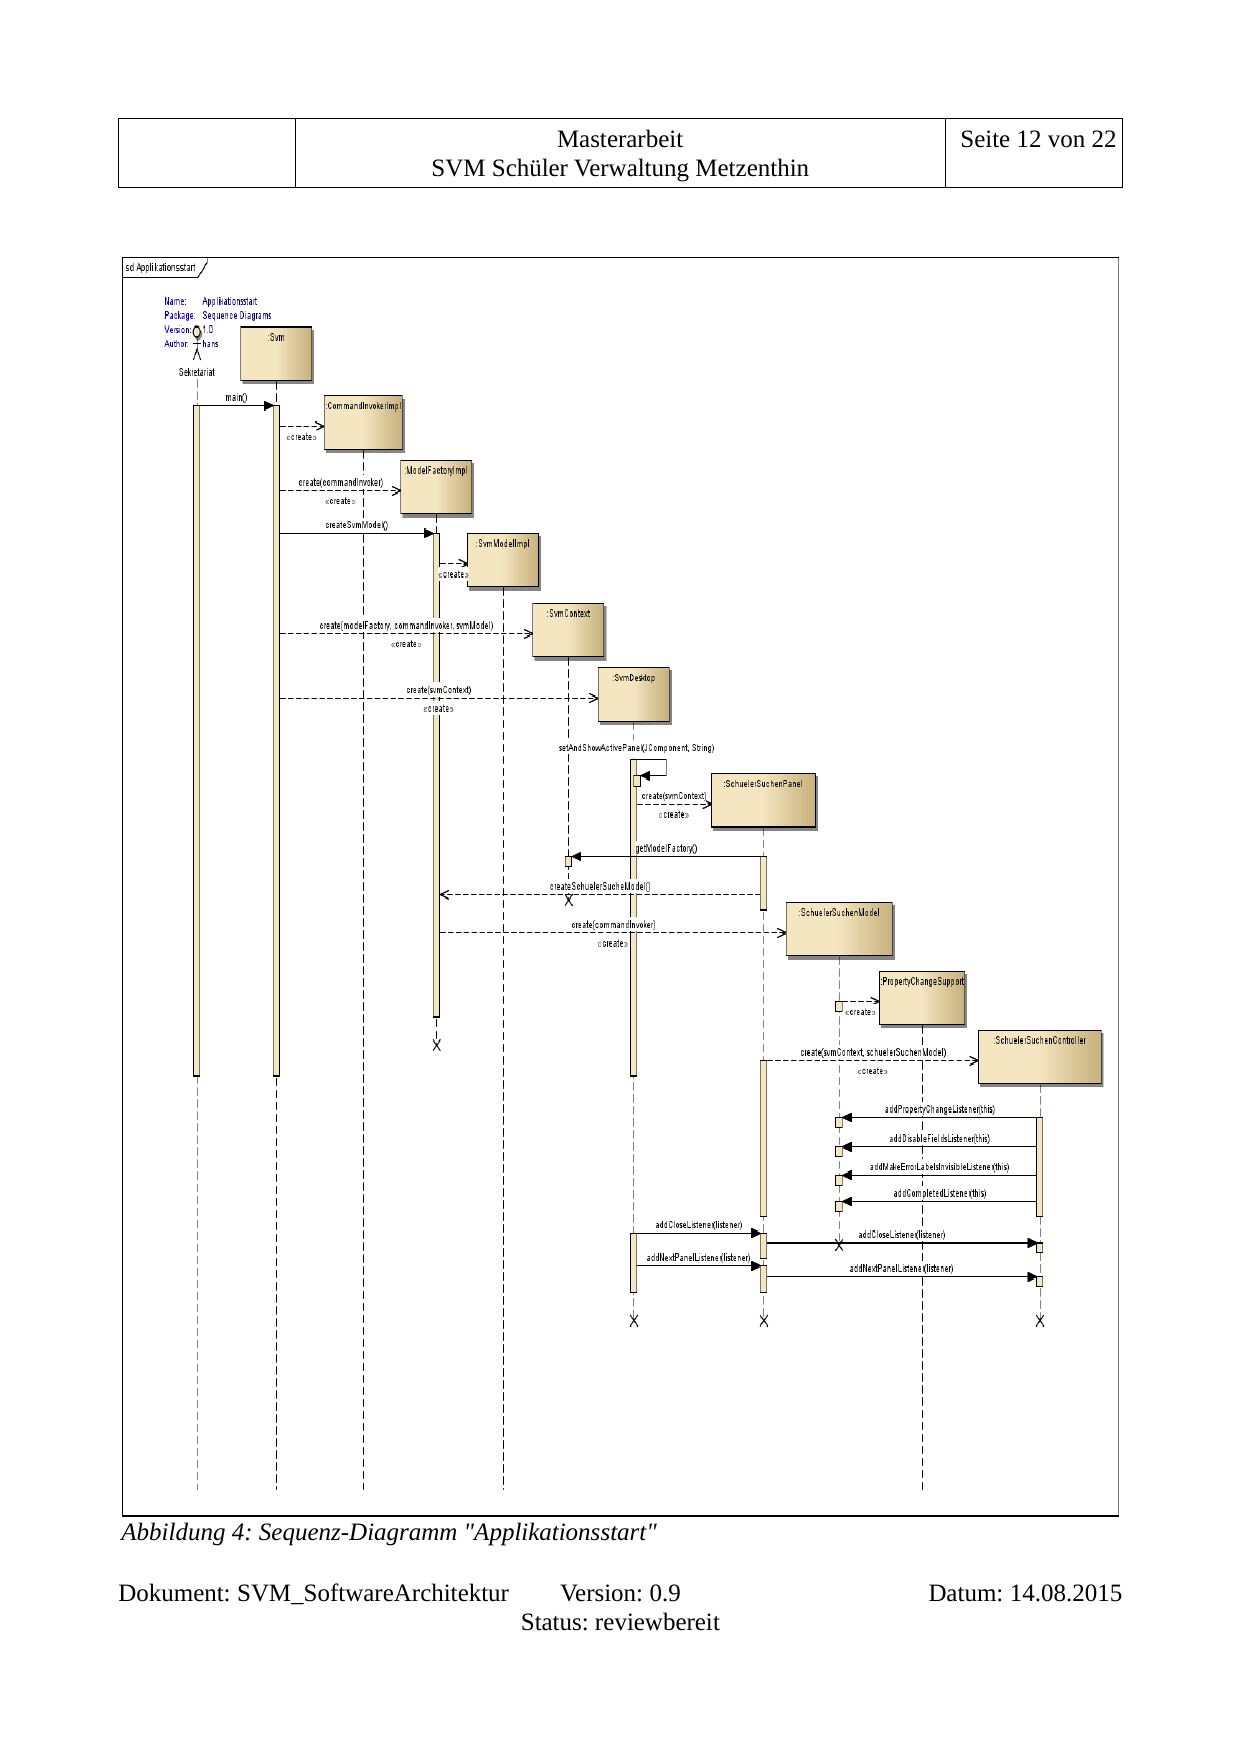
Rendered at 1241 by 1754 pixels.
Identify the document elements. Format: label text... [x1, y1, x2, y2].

picture [121, 256, 1119, 1517]
text Abbildung 4: Sequenz-Diagramm "Applikationsstart" [121, 1517, 1119, 1545]
